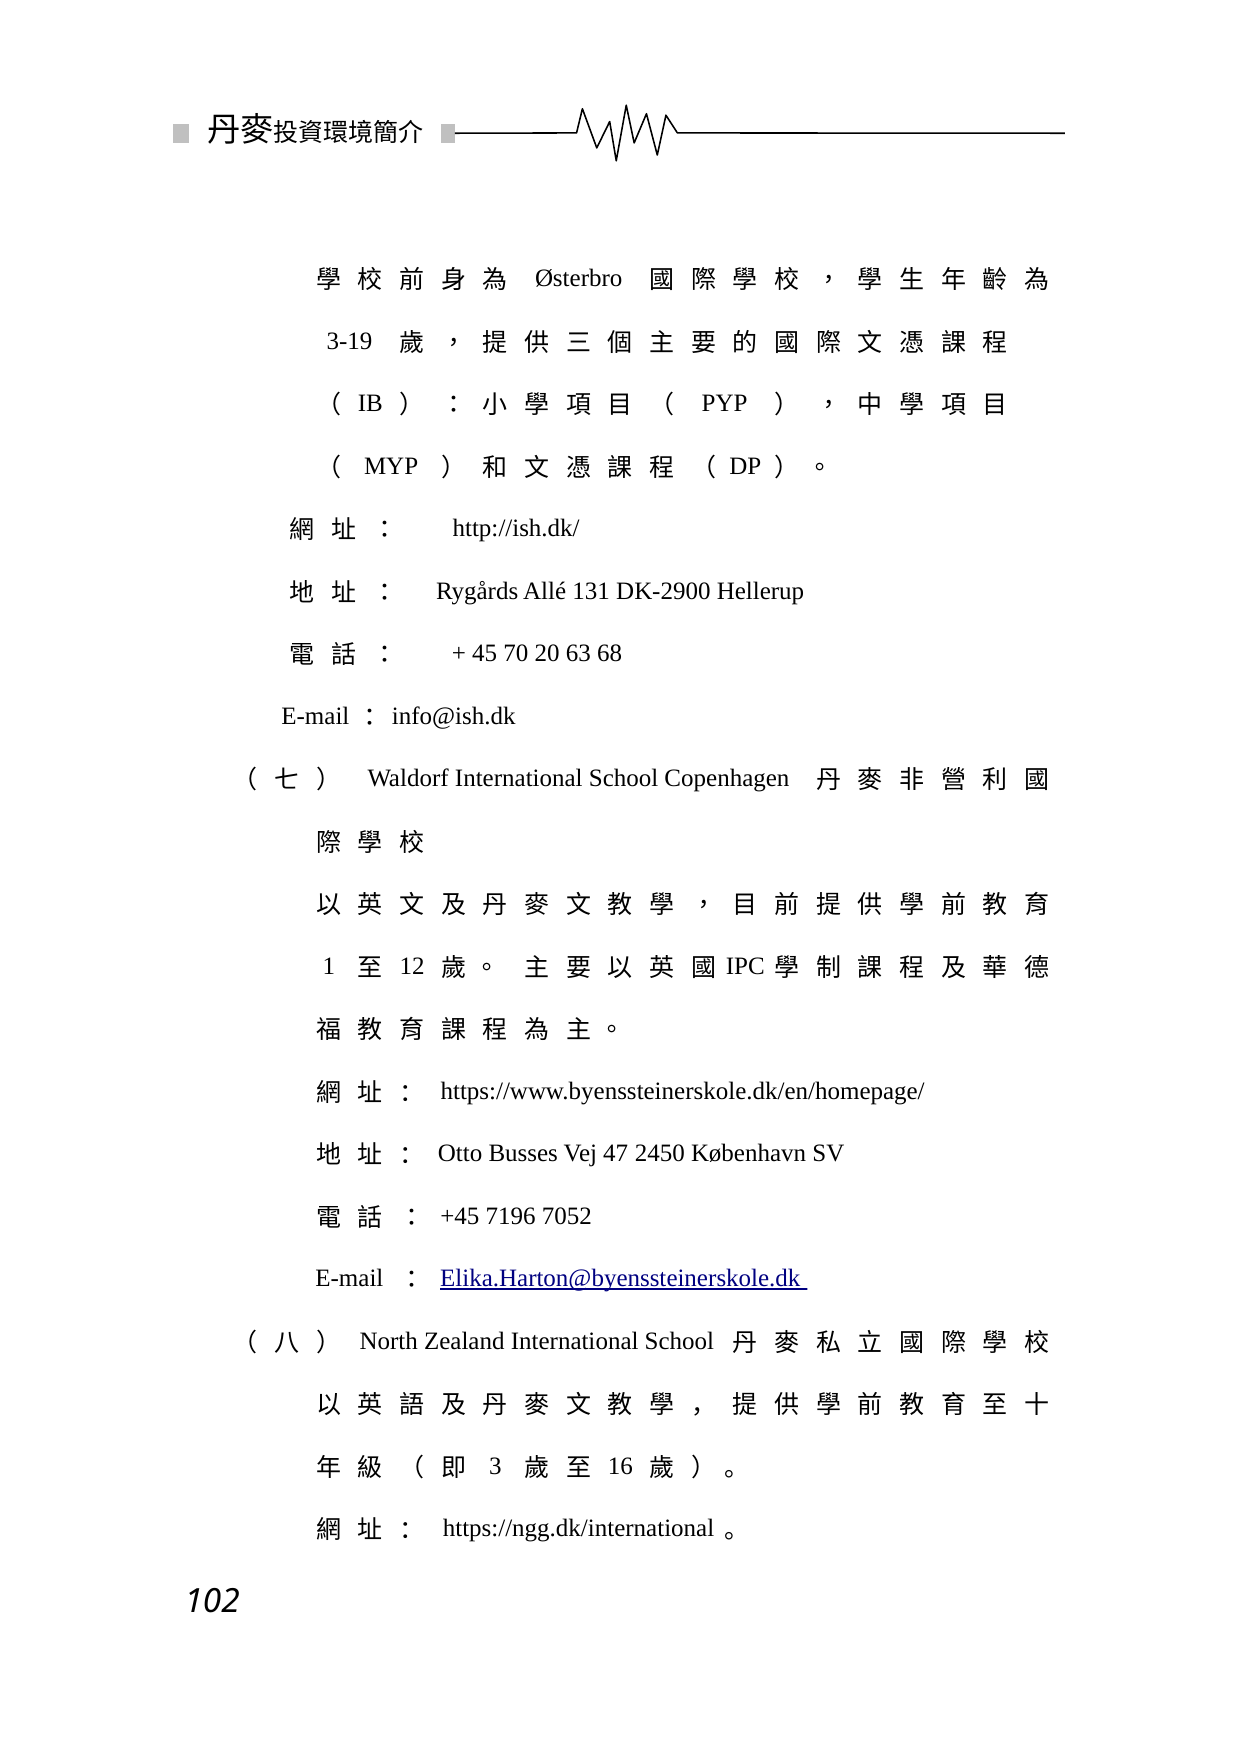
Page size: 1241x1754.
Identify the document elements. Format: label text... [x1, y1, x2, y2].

text 以英語及丹麥文教學，提供學前教育至十年級（即3歲至16歲）。 [281, 1361, 1058, 1486]
text 電話：+ 45 70 20 63 68 [207, 611, 1058, 674]
text E-mail：info@ish.dk [207, 674, 1058, 736]
text 以英文及丹麥文教學，目前提供學前教育1至12歲。主要以英國IPC學制課程及華德福教育課程為主。 [281, 861, 1058, 1049]
text 網址：https://www.byenssteinerskole.dk/en/homepage/ [281, 1049, 1058, 1111]
text 學校前身為Østerbro國際學校，學生年齡為3-19歲，提供三個主要的國際文憑課程（IB）：小學項目（PYP），中學項目（MYP）和文憑課程（DP）。 [207, 236, 1058, 486]
text E-mail：Elika.Harton@byenssteinerskole.dk [281, 1236, 1058, 1299]
text （七）Waldorf International School Copenhagen丹麥非營利國際學校 [207, 736, 1058, 861]
text 網址：https://ngg.dk/international。 [281, 1486, 1058, 1549]
text 網址：http://ish.dk/ [207, 486, 1058, 549]
text 地址：Rygårds Allé 131 DK-2900 Hellerup [207, 549, 1058, 611]
text 電話：+45 7196 7052 [281, 1174, 1058, 1236]
text （八）North Zealand International School丹麥私立國際學校 [207, 1299, 1058, 1361]
text 地址：Otto Busses Vej 47 2450 København SV [281, 1111, 1058, 1174]
